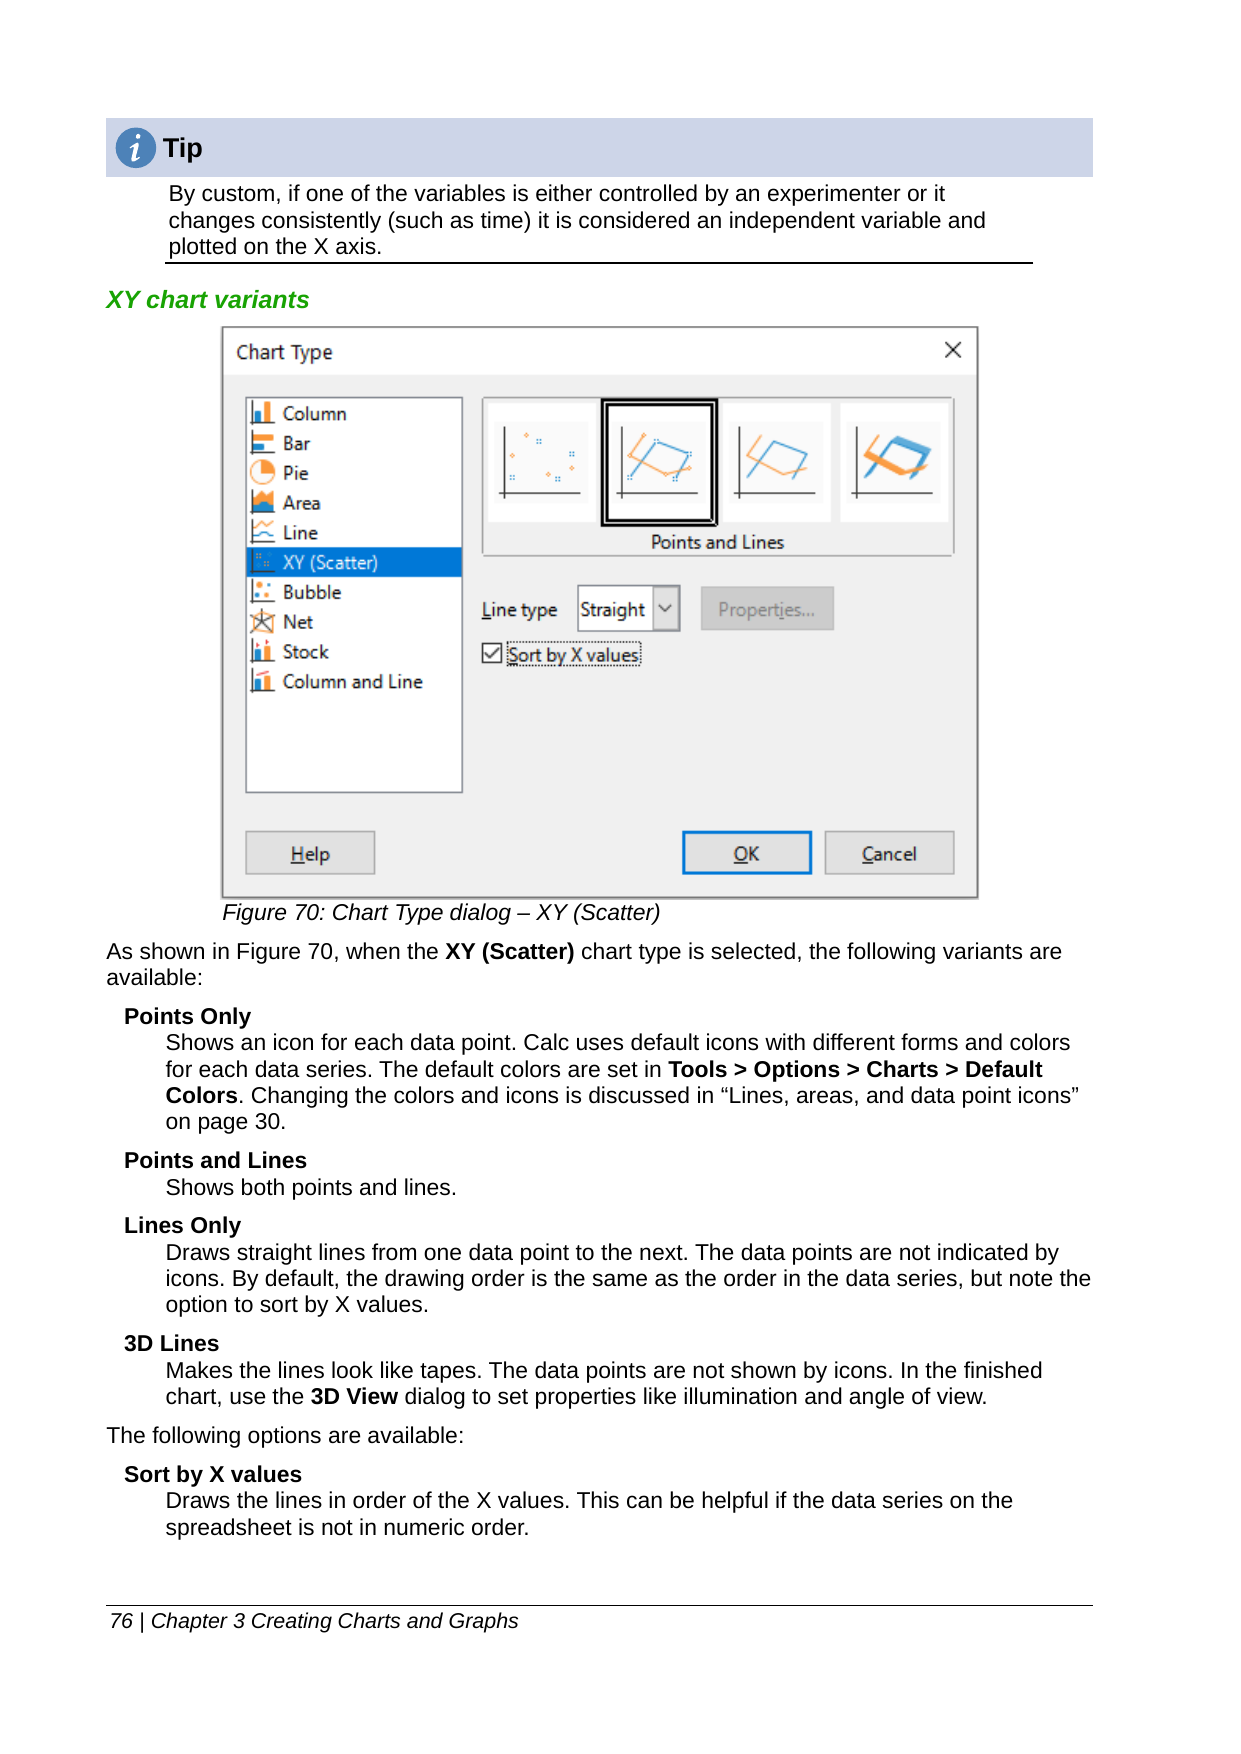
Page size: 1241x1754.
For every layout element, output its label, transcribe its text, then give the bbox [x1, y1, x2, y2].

text Lines Only [124, 1212, 1093, 1239]
text As shown in Figure 70, when the XY (Scatter) chart type is selected, the following variants are available: [106, 938, 1093, 990]
text Figure 70: Chart Type dialog – XY (Scatter) [222, 900, 977, 926]
text Shows both points and lines. [165, 1173, 1093, 1200]
text 3D Lines [124, 1330, 1093, 1357]
text Points and Lines [124, 1147, 1093, 1173]
text Draws the lines in order of the X values. This can be helpful if the data series on the spreadsheet is not in numeric order. [165, 1487, 1093, 1540]
picture [219, 326, 980, 900]
text Makes the lines look like tapes. The data points are not shown by icons. In the finished chart, use the 3D View dialog to set properties like illumination and angle of view. [165, 1357, 1093, 1409]
text The following options are available: [106, 1422, 1093, 1448]
subtitle XY chart variants [106, 285, 1093, 314]
text Sort by X values [124, 1461, 1093, 1487]
text Points Only [124, 1003, 1093, 1029]
text By custom, if one of the variables is either controlled by an experimenter or it changes consistently (such as time) it is considered an independent variable and plotted on the X axis. [165, 177, 1033, 262]
text Shows an icon for each data point. Calc uses default icons with different forms and colors for each data series. The default colors are set in Tools > Options > Charts > Default Colors. Changing the colors and icons is discussed in “Lines, areas, and data point icons” on page 30. [165, 1029, 1093, 1135]
text Draws straight lines from one data point to the next. The data points are not indicated by icons. By default, the drawing order is the same as the order in the data series, but note the option to sort by X values. [165, 1239, 1093, 1318]
subtitle Tip [106, 118, 1093, 177]
